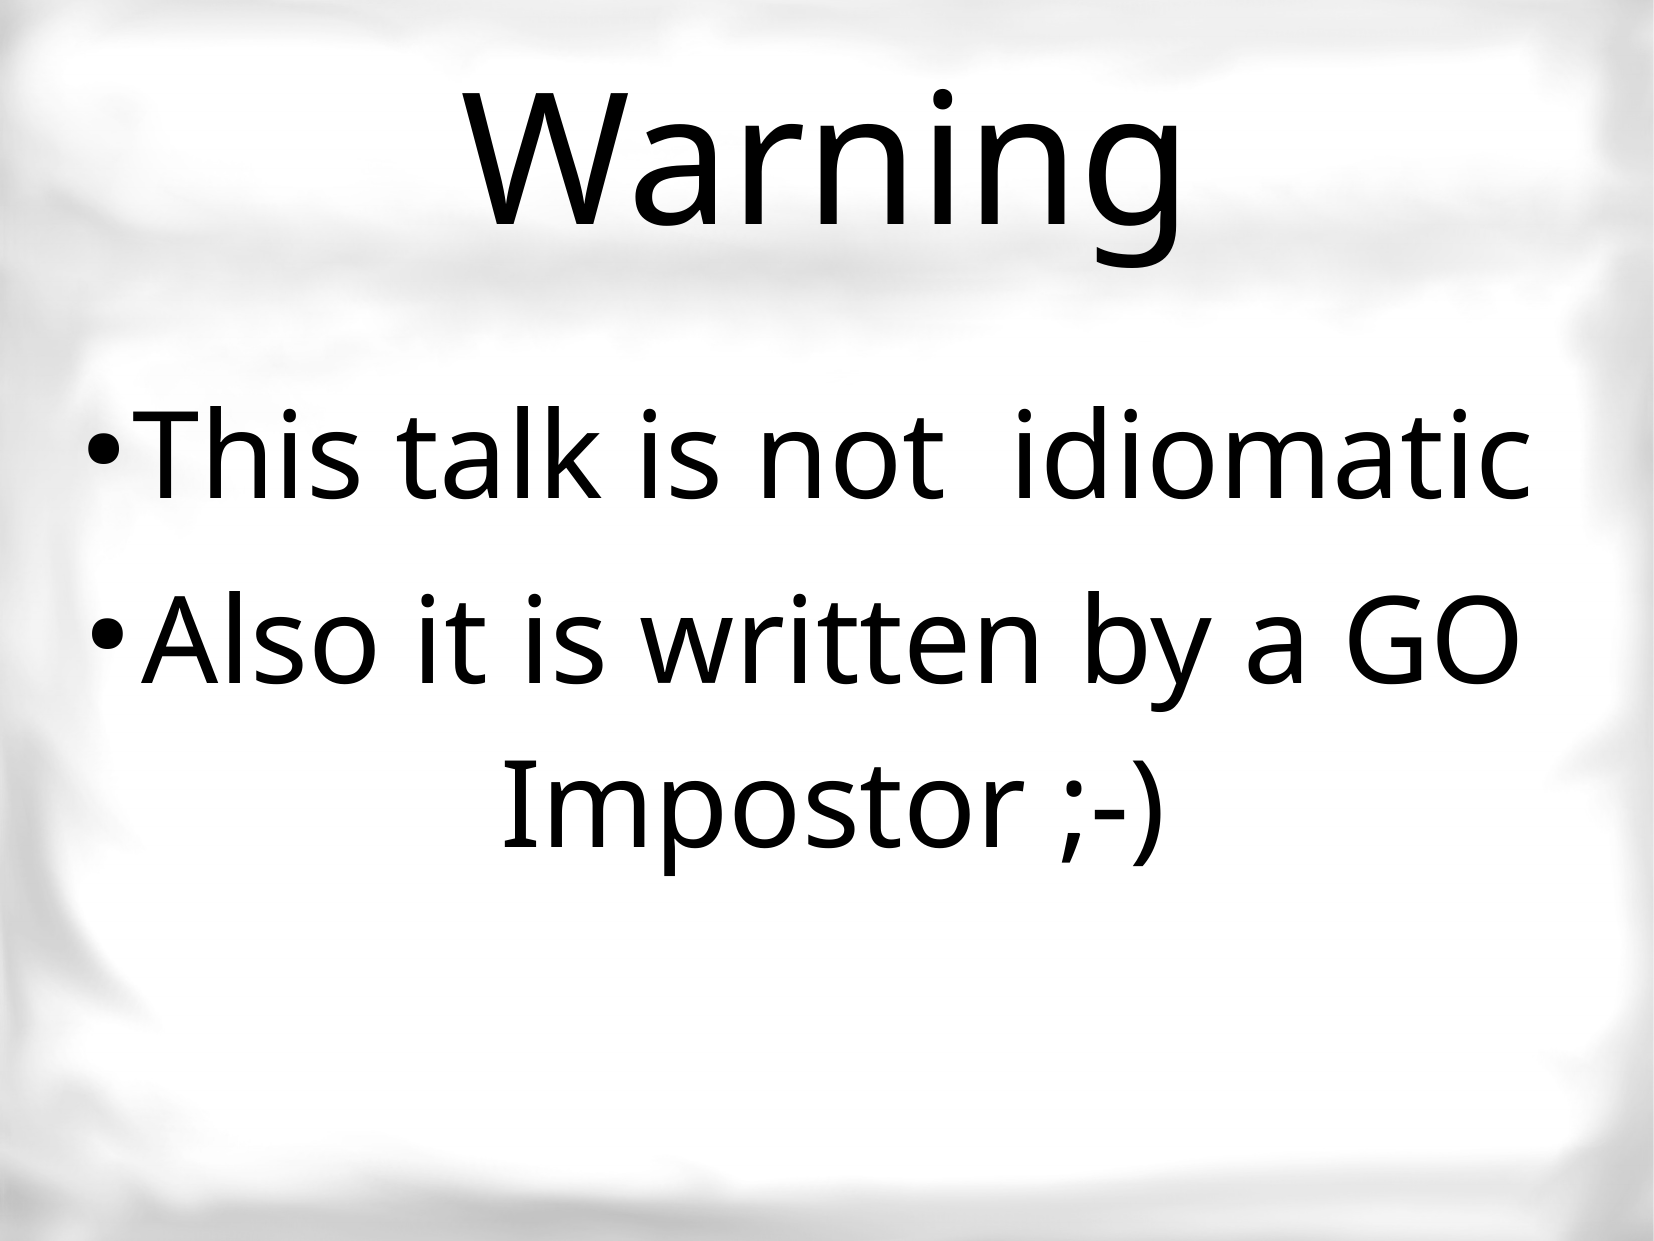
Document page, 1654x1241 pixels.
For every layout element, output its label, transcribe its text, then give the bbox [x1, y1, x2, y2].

title Warning [82, 49, 1571, 257]
picture [0, 0, 1654, 1241]
list This talk is not idiomatic Also it is written by a GO Impostor ;-) [82, 290, 1538, 1010]
